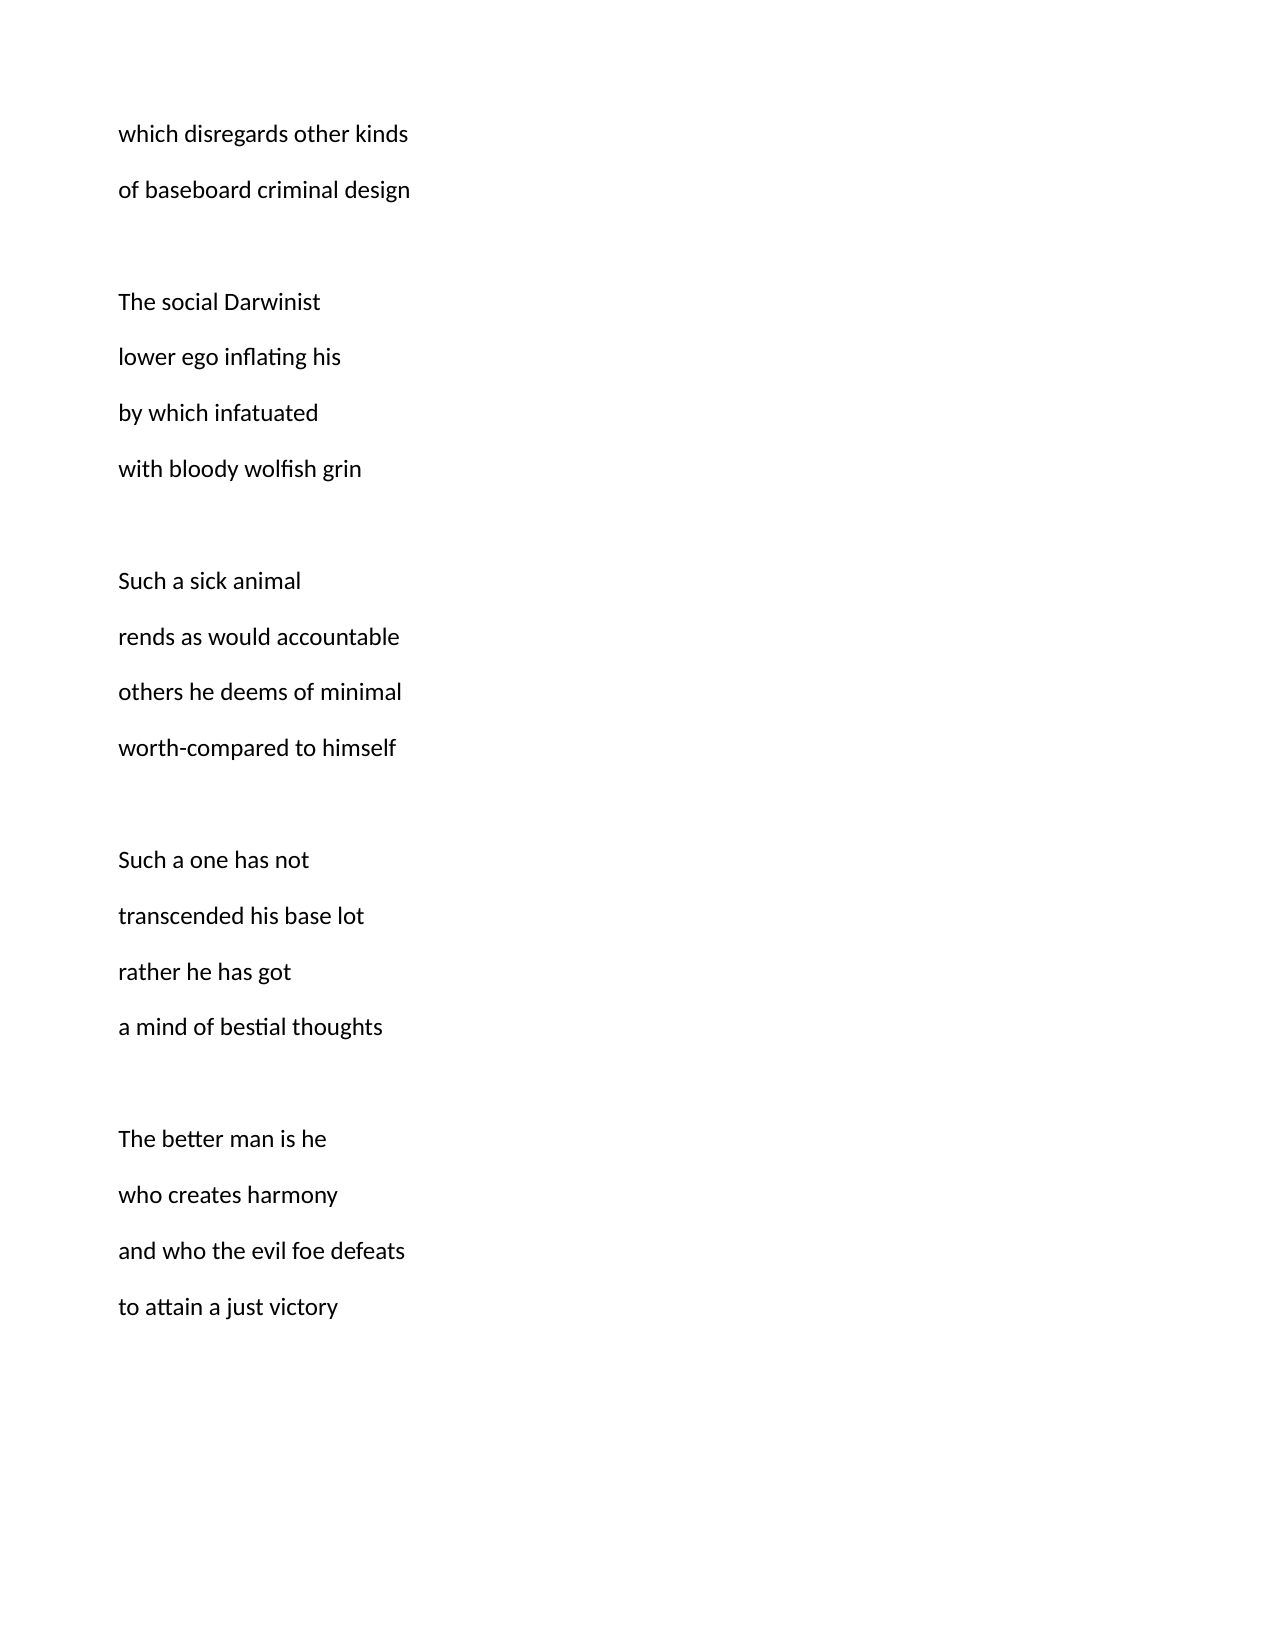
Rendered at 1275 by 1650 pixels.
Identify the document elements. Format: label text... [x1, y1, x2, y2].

text Such a one has not [118, 844, 1157, 874]
text worth-compared to himself [118, 732, 1157, 763]
text The better man is he [118, 1123, 1157, 1154]
text lower ego inflating his [118, 341, 1157, 372]
text by which infatuated [118, 397, 1157, 428]
text rends as would accountable [118, 621, 1157, 651]
text Such a sick animal [118, 565, 1157, 595]
text of baseboard criminal design [118, 174, 1157, 204]
text and who the evil foe defeats [118, 1235, 1157, 1265]
text transcended his base lot [118, 900, 1157, 930]
text who creates harmony [118, 1179, 1157, 1209]
text with bloody wolfish grin [118, 453, 1157, 484]
text rather he has got [118, 956, 1157, 986]
text a mind of bestial thoughts [118, 1011, 1157, 1042]
text others he deems of minimal [118, 676, 1157, 707]
text to attain a just victory [118, 1291, 1157, 1321]
text The social Darwinist [118, 286, 1157, 316]
text which disregards other kinds [118, 118, 1157, 149]
